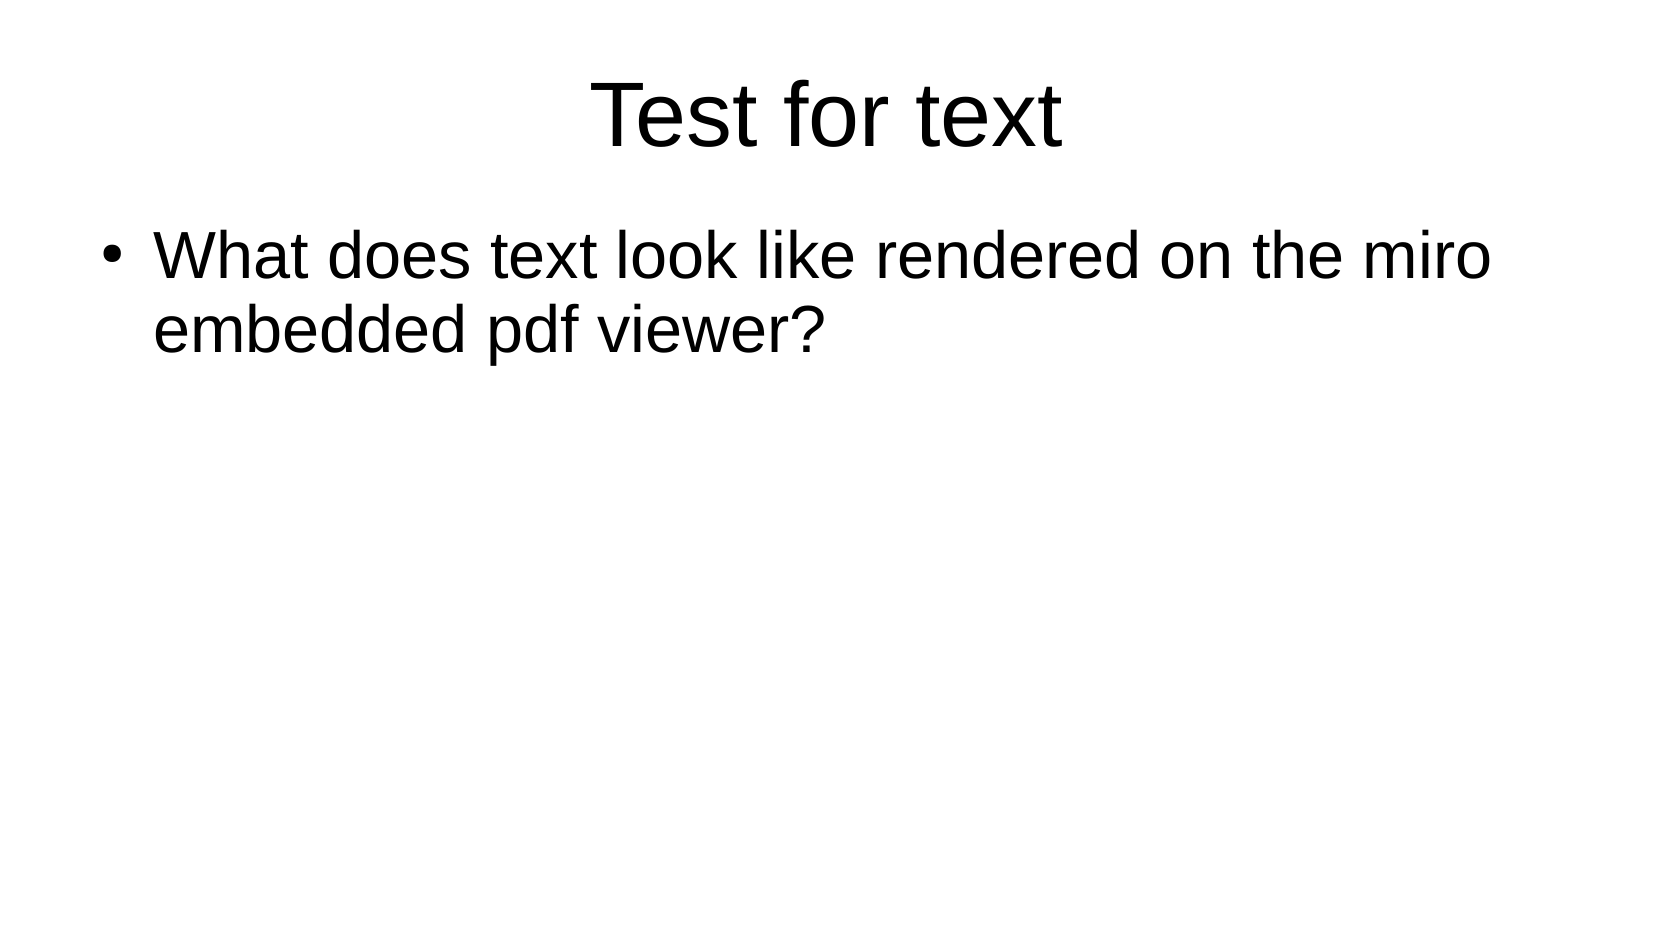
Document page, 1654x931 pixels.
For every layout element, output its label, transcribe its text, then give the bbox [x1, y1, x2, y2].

title Test for text [82, 37, 1571, 193]
list What does text look like rendered on the miro embedded pdf viewer? [82, 217, 1571, 758]
